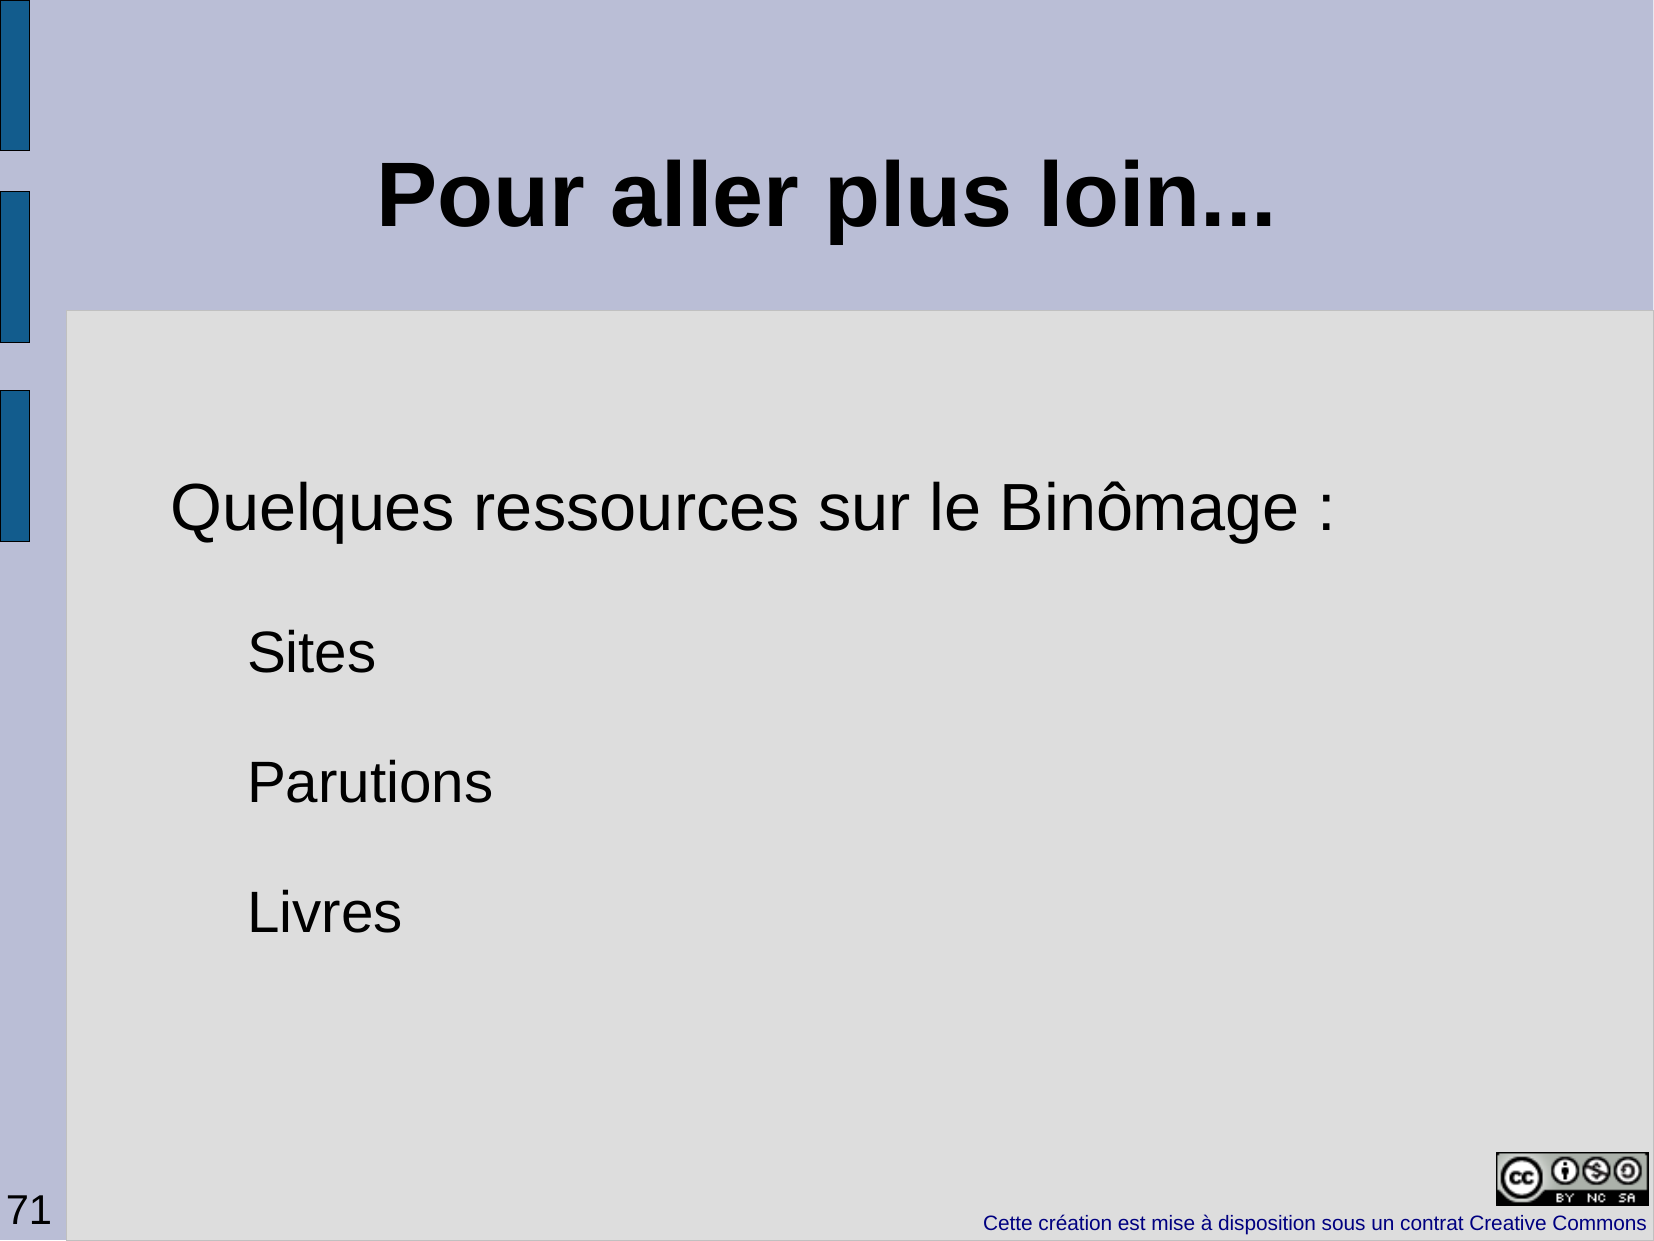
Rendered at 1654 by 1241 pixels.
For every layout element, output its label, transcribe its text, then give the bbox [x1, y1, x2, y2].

picture [1496, 1152, 1649, 1206]
title Pour aller plus loin... [121, 91, 1534, 299]
list Quelques ressources sur le Binômage : Sites Parutions Livres [152, 320, 1565, 1103]
